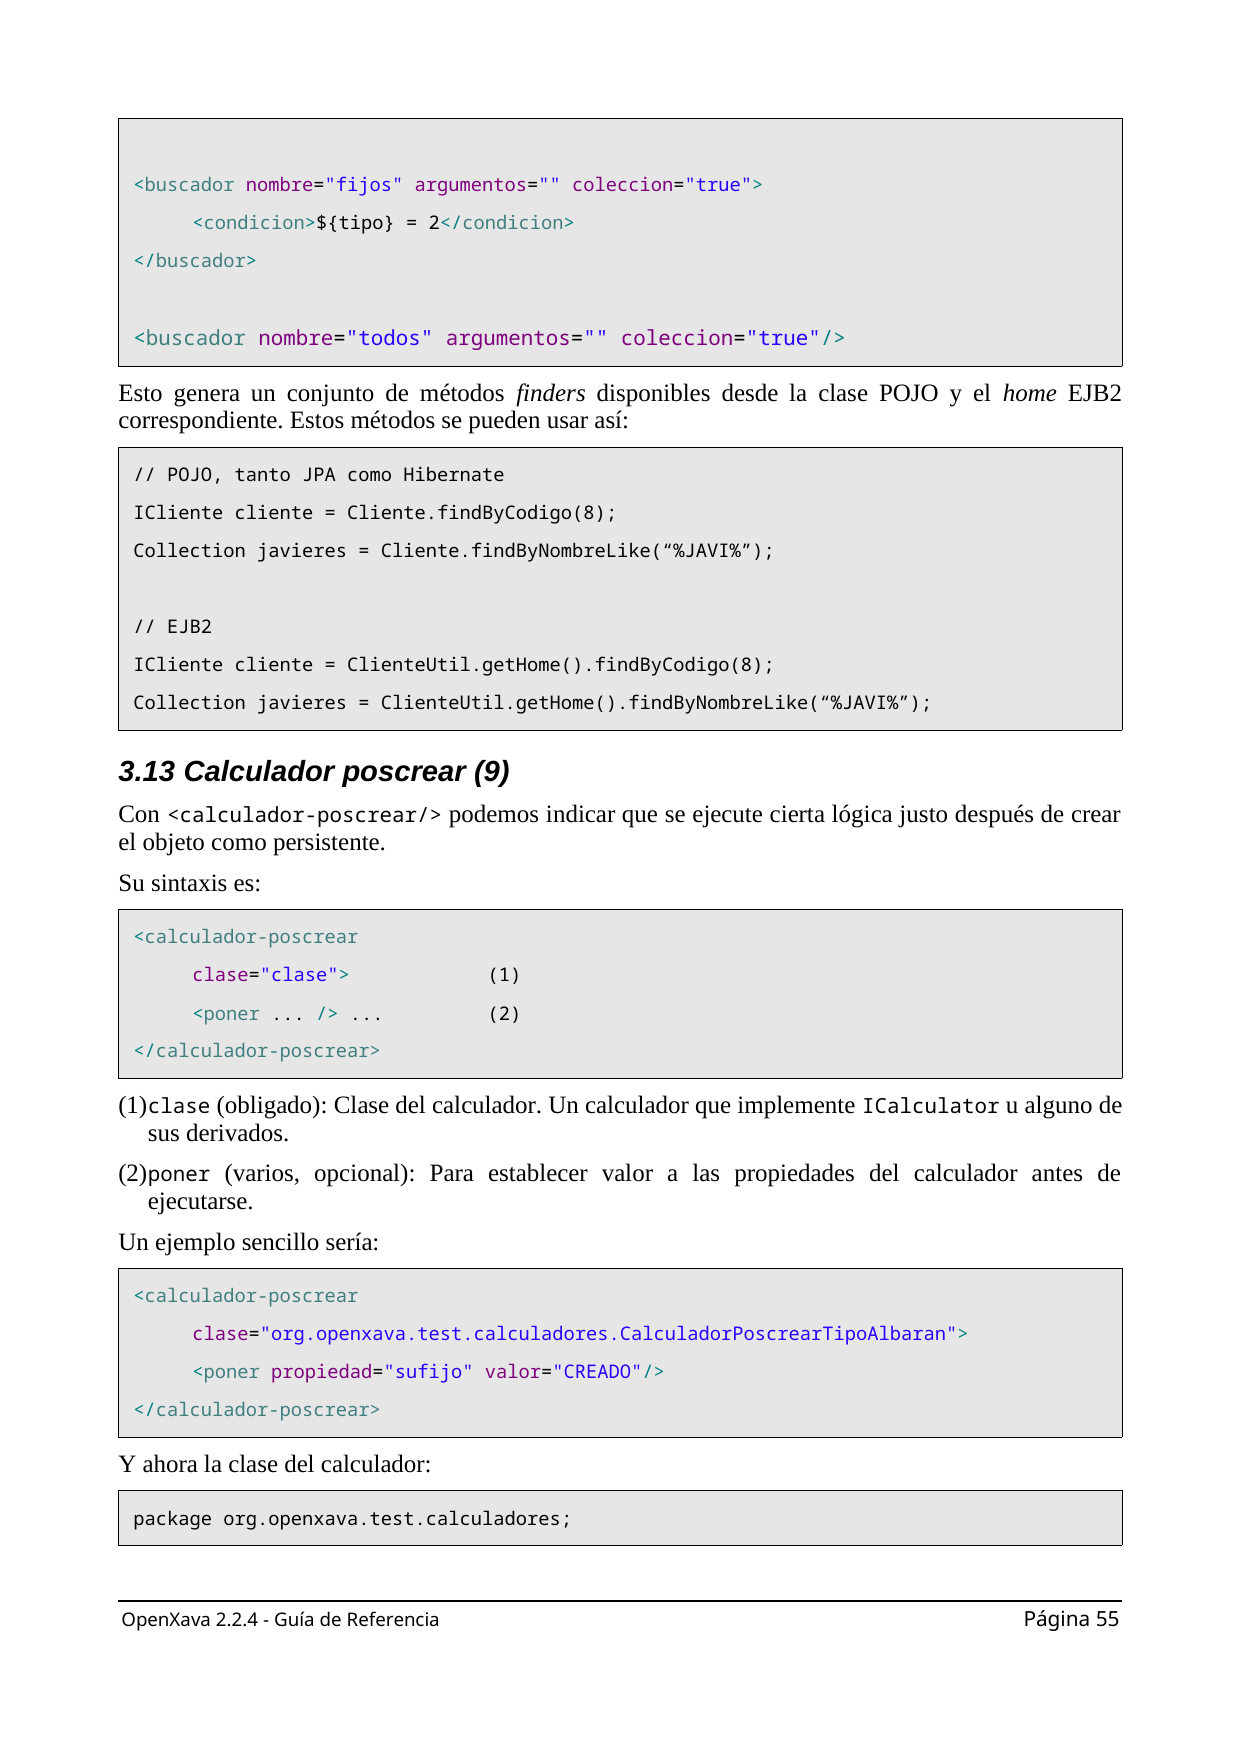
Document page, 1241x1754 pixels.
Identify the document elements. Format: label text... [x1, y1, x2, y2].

text <condicion>${tipo} = 2</condicion> [119, 194, 1122, 232]
text Con <calculador-poscrear/> podemos indicar que se ejecute cierta lógica justo después de crear el objeto como persistente. [118, 800, 1122, 856]
text </buscador> [119, 232, 1122, 270]
text Collection javieres = ClienteUtil.getHome().findByNombreLike(“%JAVI%”); [119, 675, 1122, 730]
text Collection javieres = Cliente.findByNombreLike(“%JAVI%”); [119, 523, 1122, 561]
text <buscador nombre="fijos" argumentos="" coleccion="true"> [119, 156, 1122, 194]
list clase (obligado): Clase del calculador. Un calculador que implemente ICalculator u alguno de sus derivados. [118, 1091, 1122, 1147]
text package org.openxava.test.calculadores; [119, 1491, 1122, 1545]
text // POJO, tanto JPA como Hibernate [119, 448, 1122, 485]
text ICliente cliente = ClienteUtil.getHome().findByCodigo(8); [119, 637, 1122, 675]
text </calculador-poscrear> [119, 1382, 1122, 1437]
text <calculador-poscrear [119, 910, 1122, 947]
text Y ahora la clase del calculador: [118, 1450, 1122, 1477]
text <calculador-poscrear [119, 1269, 1122, 1306]
list poner (varios, opcional): Para establecer valor a las propiedades del calculador antes de ejecutarse. [118, 1159, 1122, 1215]
text </calculador-poscrear> [119, 1023, 1122, 1078]
text clase="org.openxava.test.calculadores.CalculadorPoscrearTipoAlbaran"> [119, 1306, 1122, 1344]
text <buscador nombre="todos" argumentos="" coleccion="true"/> [119, 308, 1122, 366]
text Un ejemplo sencillo sería: [118, 1228, 1122, 1255]
text ICliente cliente = Cliente.findByCodigo(8); [119, 485, 1122, 523]
text <poner ... /> ... (2) [119, 985, 1122, 1023]
text clase="clase"> (1) [119, 947, 1122, 985]
text <poner propiedad="sufijo" valor="CREADO"/> [119, 1344, 1122, 1382]
text // EJB2 [119, 599, 1122, 637]
text Su sintaxis es: [118, 869, 1122, 896]
subtitle Calculador poscrear (9) [118, 755, 1122, 788]
text Esto genera un conjunto de métodos finders disponibles desde la clase POJO y el home EJB2 correspondiente. Estos métodos se pueden usar así: [118, 379, 1122, 434]
